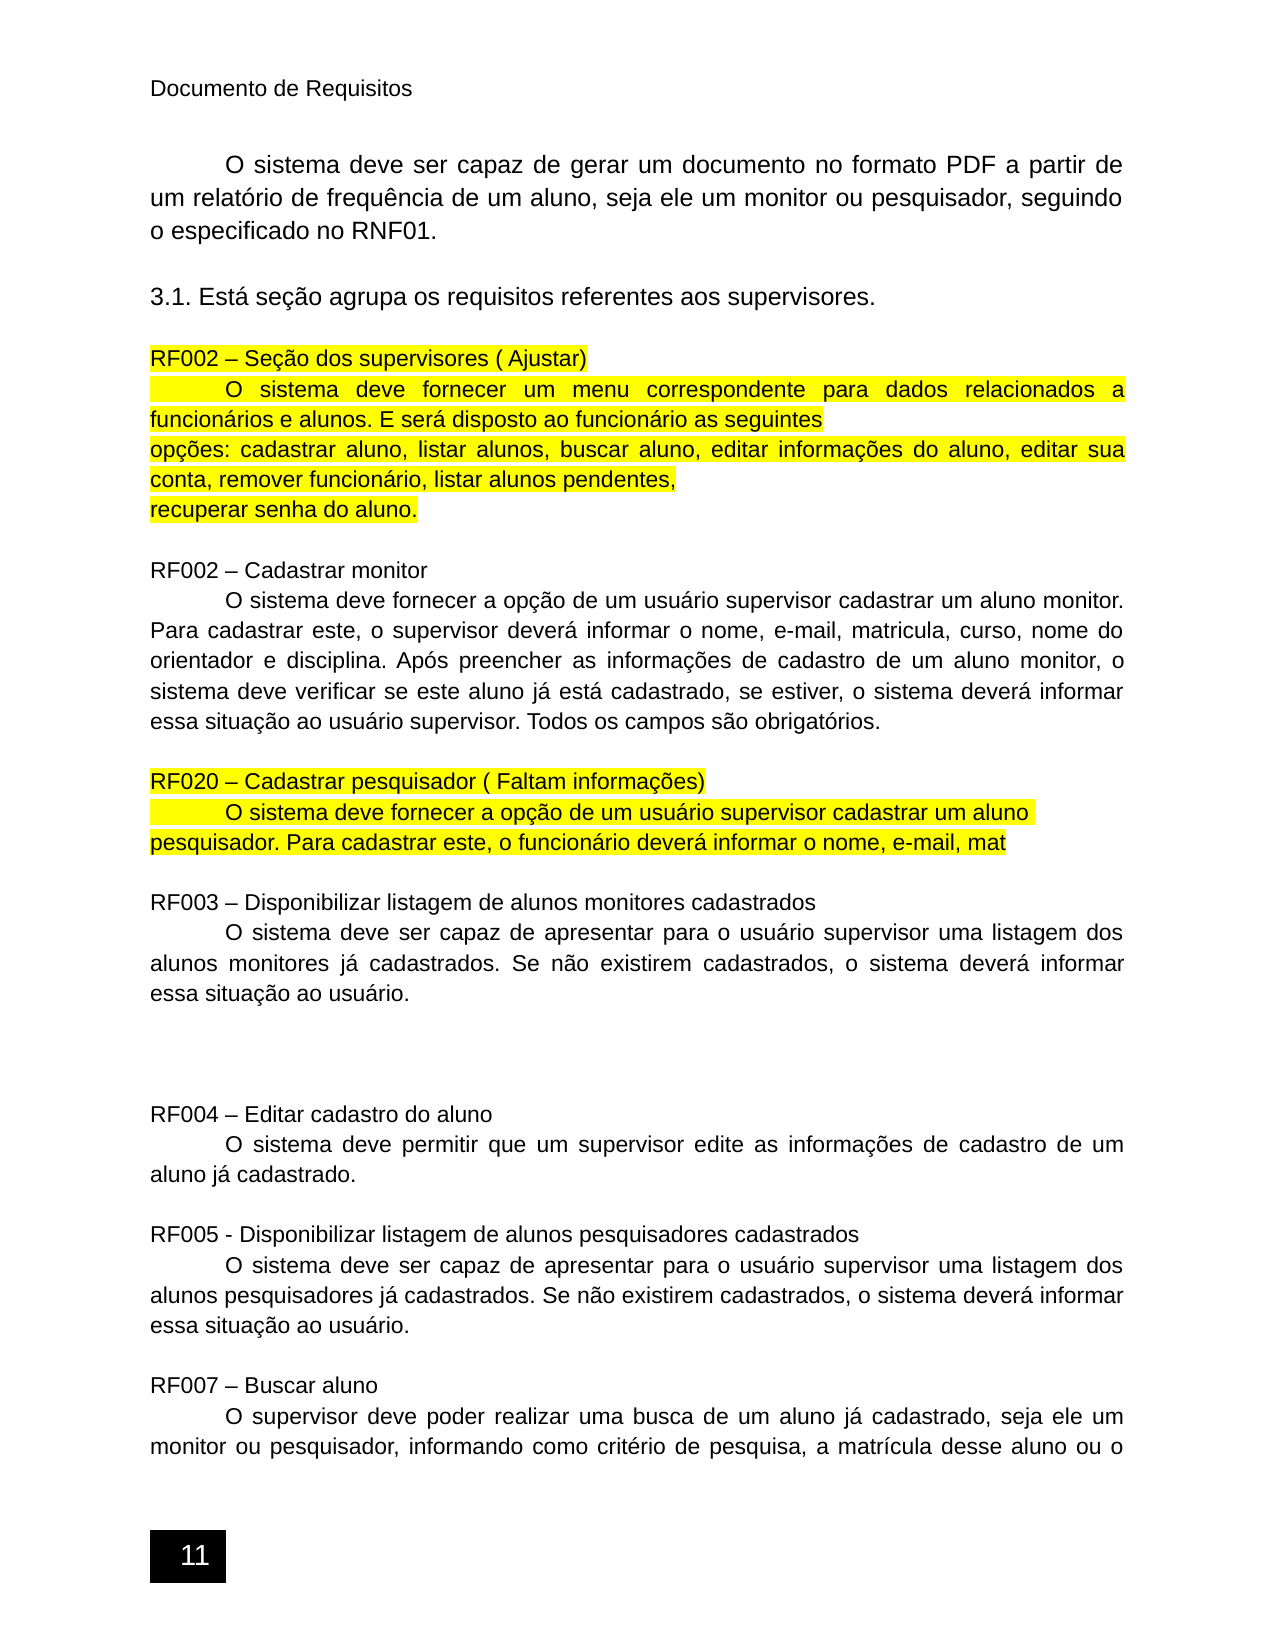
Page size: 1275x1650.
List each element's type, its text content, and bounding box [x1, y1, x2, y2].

text RF002 – Cadastrar monitor [150, 557, 1125, 583]
text O sistema deve fornecer um menu correspondente para dados relacionados a funcionários e alunos. E será disposto ao funcionário as seguintes [150, 376, 1125, 432]
text O sistema deve ser capaz de apresentar para o usuário supervisor uma listagem dos alunos monitores já cadastrados. Se não existirem cadastrados, o sistema deverá informar essa situação ao usuário. [150, 919, 1125, 1006]
text RF003 – Disponibilizar listagem de alunos monitores cadastrados [150, 889, 1125, 915]
text RF020 – Cadastrar pesquisador ( Faltam informações) [150, 768, 1125, 794]
text O sistema deve ser capaz de gerar um documento no formato PDF a partir de um relatório de frequência de um aluno, seja ele um monitor ou pesquisador, seguindo o especificado no RNF01. [150, 150, 1125, 245]
text recuperar senha do aluno. [150, 496, 1125, 523]
text RF005 - Disponibilizar listagem de alunos pesquisadores cadastrados [150, 1221, 1125, 1248]
text 3.1. Está seção agrupa os requisitos referentes aos supervisores. [150, 282, 1125, 311]
text RF007 – Buscar aluno [150, 1372, 1125, 1399]
text O sistema deve permitir que um supervisor edite as informações de cadastro de um aluno já cadastrado. [150, 1131, 1125, 1187]
text O sistema deve fornecer a opção de um usuário supervisor cadastrar um aluno pesquisador. Para cadastrar este, o funcionário deverá informar o nome, e-mail, mat [150, 798, 1125, 855]
text O sistema deve fornecer a opção de um usuário supervisor cadastrar um aluno monitor. Para cadastrar este, o supervisor deverá informar o nome, e-mail, matricula, curso, nome do orientador e disciplina. Após preencher as informações de cadastro de um aluno monitor, o sistema deve verificar se este aluno já está cadastrado, se estiver, o sistema deverá informar essa situação ao usuário supervisor. Todos os campos são obrigatórios. [150, 587, 1125, 734]
text opções: cadastrar aluno, listar alunos, buscar aluno, editar informações do aluno, editar sua conta, remover funcionário, listar alunos pendentes, [150, 436, 1125, 492]
text RF004 – Editar cadastro do aluno [150, 1101, 1125, 1127]
text RF002 – Seção dos supervisores ( Ajustar) [150, 345, 1125, 372]
text O sistema deve ser capaz de apresentar para o usuário supervisor uma listagem dos alunos pesquisadores já cadastrados. Se não existirem cadastrados, o sistema deverá informar essa situação ao usuário. [150, 1252, 1125, 1338]
text O supervisor deve poder realizar uma busca de um aluno já cadastrado, seja ele um monitor ou pesquisador, informando como critério de pesquisa, a matrícula desse aluno ou o [150, 1403, 1125, 1459]
